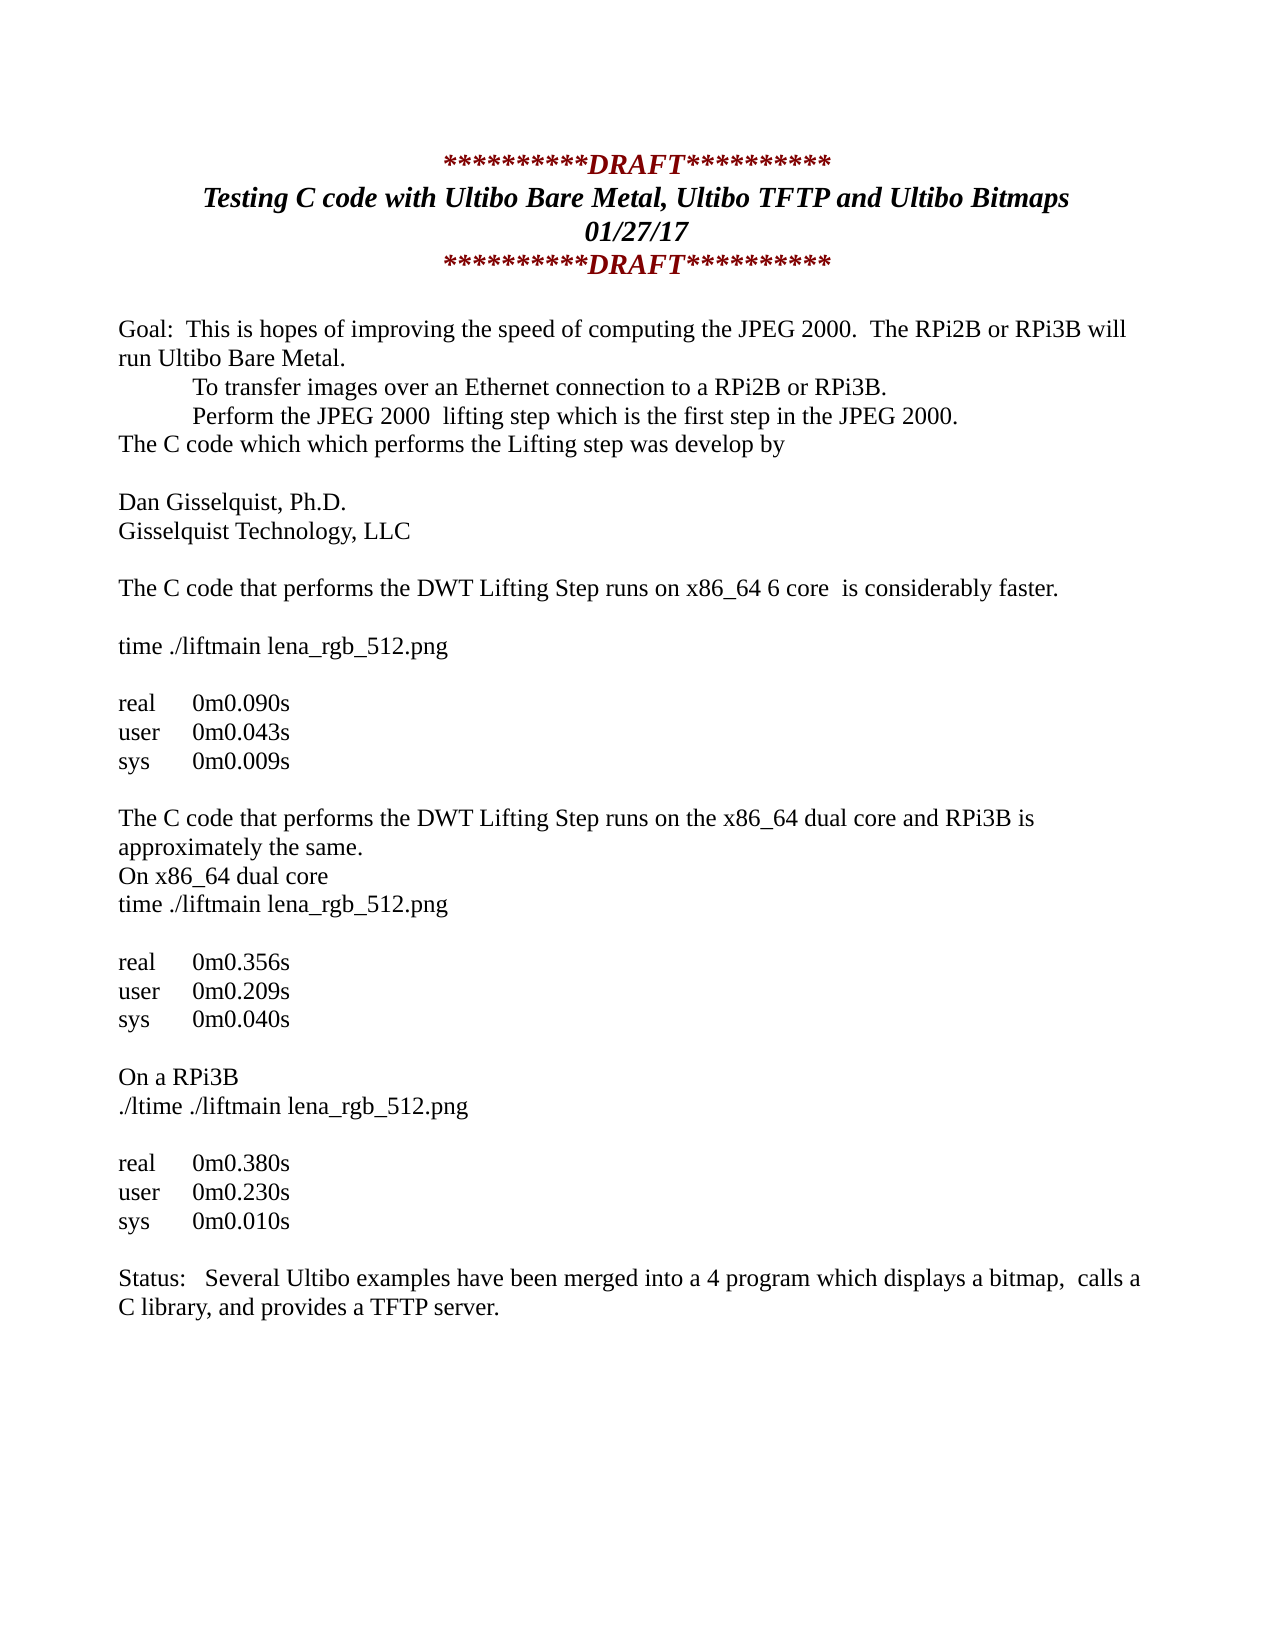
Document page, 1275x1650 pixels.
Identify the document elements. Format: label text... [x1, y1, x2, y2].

text Testing C code with Ultibo Bare Metal, Ultibo TFTP and Ultibo Bitmaps [118, 180, 1157, 214]
text 01/27/17 [118, 214, 1157, 247]
text The C code which which performs the Lifting step was develop by [118, 429, 1157, 458]
text user 0m0.209s [118, 976, 1157, 1004]
text Dan Gisselquist, Ph.D. [118, 487, 1157, 516]
text Gisselquist Technology, LLC [118, 516, 1157, 544]
text sys 0m0.040s [118, 1004, 1157, 1033]
text **********DRAFT********** [118, 147, 1157, 180]
text user 0m0.043s [118, 717, 1157, 746]
text time ./liftmain lena_rgb_512.png [118, 631, 1157, 659]
text sys 0m0.010s [118, 1206, 1157, 1234]
text Perform the JPEG 2000 lifting step which is the first step in the JPEG 2000. [118, 401, 1157, 429]
text Status: Several Ultibo examples have been merged into a 4 program which displays a bitmap, calls a C library, and provides a TFTP server. [118, 1263, 1157, 1321]
text On a RPi3B [118, 1062, 1157, 1091]
text ./ltime ./liftmain lena_rgb_512.png [118, 1091, 1157, 1119]
text The C code that performs the DWT Lifting Step runs on the x86_64 dual core and RPi3B is approximately the same. [118, 803, 1157, 861]
text The C code that performs the DWT Lifting Step runs on x86_64 6 core is considerably faster. [118, 573, 1157, 602]
text Goal: This is hopes of improving the speed of computing the JPEG 2000. The RPi2B or RPi3B will run Ultibo Bare Metal. [118, 314, 1157, 372]
text sys 0m0.009s [118, 746, 1157, 774]
text real 0m0.356s [118, 947, 1157, 976]
text **********DRAFT********** [118, 247, 1157, 281]
text real 0m0.380s [118, 1148, 1157, 1177]
text user 0m0.230s [118, 1177, 1157, 1206]
text real 0m0.090s [118, 688, 1157, 717]
text time ./liftmain lena_rgb_512.png [118, 889, 1157, 918]
text On x86_64 dual core [118, 861, 1157, 889]
text To transfer images over an Ethernet connection to a RPi2B or RPi3B. [118, 372, 1157, 401]
